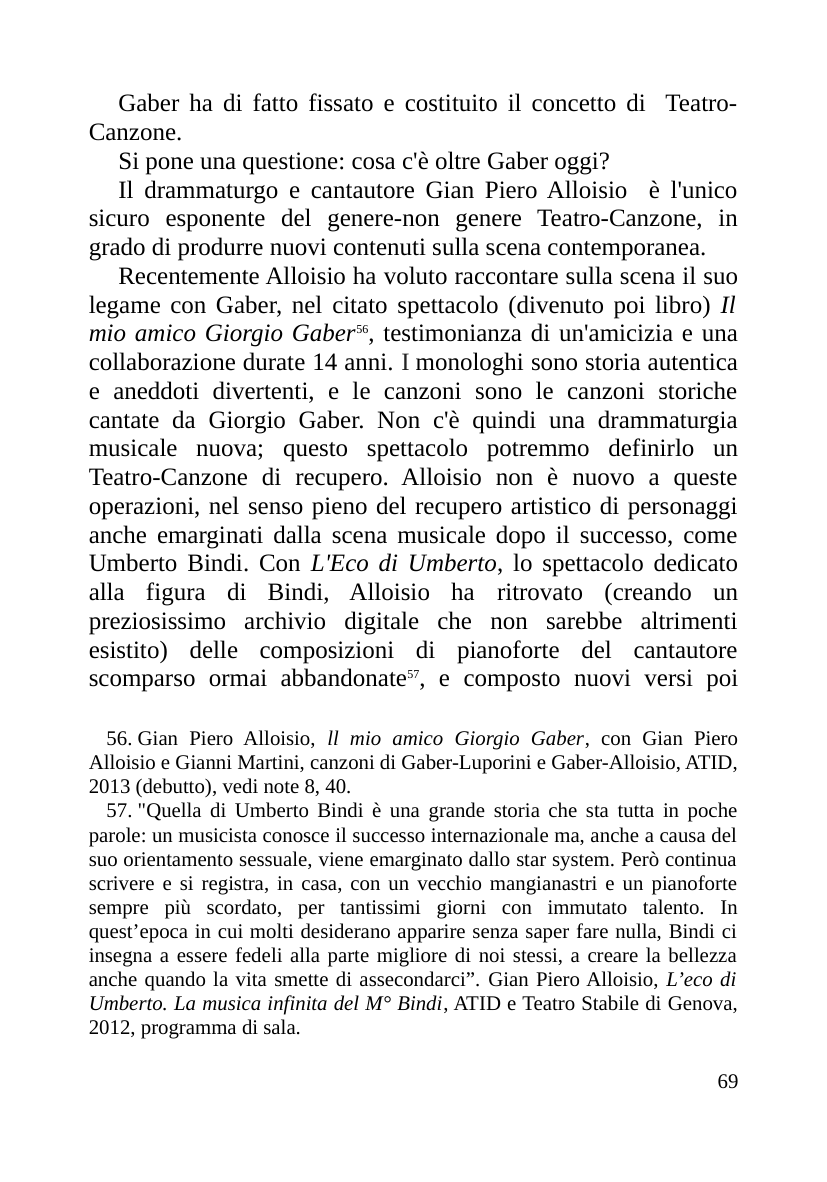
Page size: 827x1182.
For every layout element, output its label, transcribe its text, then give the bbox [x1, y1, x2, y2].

text Si pone una questione: cosa c'è oltre Gaber oggi? [88, 146, 738, 175]
text Gian Piero Alloisio, ll mio amico Giorgio Gaber, con Gian Piero Alloisio e Gianni Martini, canzoni di Gaber-Luporini e Gaber-Alloisio, ATID, 2013 (debutto), vedi note 8, 40. [88, 726, 738, 798]
text Il drammaturgo e cantautore Gian Piero Alloisio è l'unico sicuro esponente del genere-non genere Teatro-Canzone, in grado di produrre nuovi contenuti sulla scena contemporanea. [88, 175, 738, 261]
text Gaber ha di fatto fissato e costituito il concetto di Teatro-Canzone. [88, 88, 738, 146]
text "Quella di Umberto Bindi è una grande storia che sta tutta in poche parole: un musicista conosce il successo internazionale ma, anche a causa del suo orientamento sessuale, viene emarginato dallo star system. Però continua scrivere e si registra, in casa, con un vecchio mangianastri e un pianoforte sempre più scordato, per tantissimi giorni con immutato talento. In quest’epoca in cui molti desiderano apparire senza saper fare nulla, Bindi ci insegna a essere fedeli alla parte migliore di noi stessi, a creare la bellezza anche quando la vita smette di assecondarci”. Gian Piero Alloisio, L’eco di Umberto. La musica infinita del M° Bindi, ATID e Teatro Stabile di Genova, 2012, programma di sala. [88, 798, 738, 1039]
text Recentemente Alloisio ha voluto raccontare sulla scena il suo legame con Gaber, nel citato spettacolo (divenuto poi libro) Il mio amico Giorgio Gaber, testimonianza di un'amicizia e una collaborazione durate 14 anni. I monologhi sono storia autentica e aneddoti divertenti, e le canzoni sono le canzoni storiche cantate da Giorgio Gaber. Non c'è quindi una drammaturgia musicale nuova; questo spettacolo potremmo definirlo un Teatro-Canzone di recupero. Alloisio non è nuovo a queste operazioni, nel senso pieno del recupero artistico di personaggi anche emarginati dalla scena musicale dopo il successo, come Umberto Bindi. Con L'Eco di Umberto, lo spettacolo dedicato alla figura di Bindi, Alloisio ha ritrovato (creando un preziosissimo archivio digitale che non sarebbe altrimenti esistito) delle composizioni di pianoforte del cantautore scomparso ormai abbandonate, e composto nuovi versi poi [88, 261, 738, 692]
